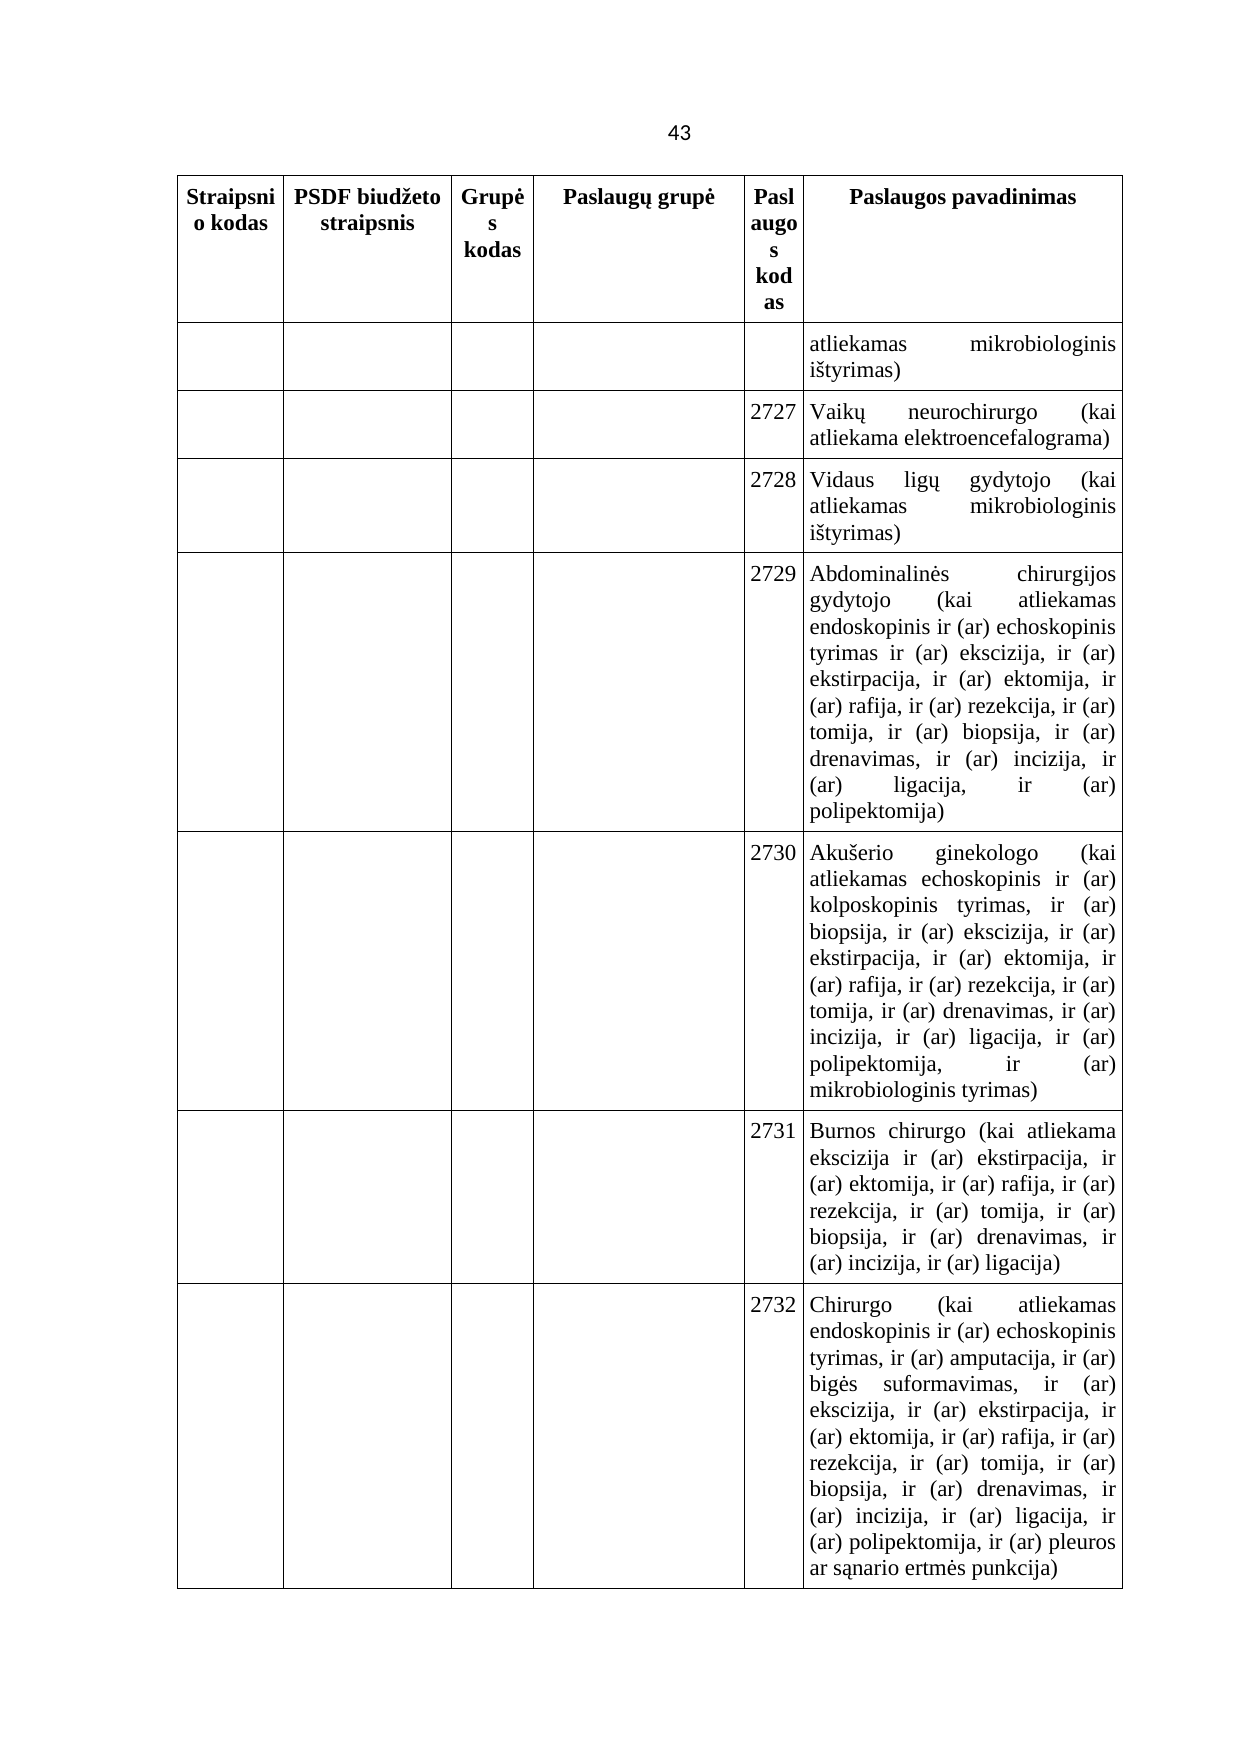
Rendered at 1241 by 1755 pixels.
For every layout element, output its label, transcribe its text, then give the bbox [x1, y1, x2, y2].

table_cell [534, 323, 744, 390]
table_cell [178, 391, 283, 458]
table_cell [452, 1111, 533, 1283]
table_cell 2730 [745, 832, 803, 1109]
table_cell Vidaus ligų gydytojo (kai atliekamas mikrobiologinis ištyrimas) [804, 459, 1122, 552]
table_cell [745, 323, 803, 390]
table_cell [452, 391, 533, 458]
table_cell 2732 [745, 1284, 803, 1588]
table_cell [284, 553, 451, 831]
table_cell [284, 1111, 451, 1283]
table_cell Chirurgo (kai atliekamas endoskopinis ir (ar) echoskopinis tyrimas, ir (ar) amputacija, ir (ar) bigės suformavimas, ir (ar) ekscizija, ir (ar) ekstirpacija, ir (ar) ektomija, ir (ar) rafija, ir (ar) rezekcija, ir (ar) tomija, ir (ar) biopsija, ir (ar) drenavimas, ir (ar) incizija, ir (ar) ligacija, ir (ar) polipektomija, ir (ar) pleuros ar sąnario ertmės punkcija) [804, 1284, 1122, 1588]
table_cell [284, 1284, 451, 1588]
table_header Paslaugos kodas [745, 176, 803, 322]
table_cell [284, 459, 451, 552]
table_cell 2731 [745, 1111, 803, 1283]
table_cell [284, 323, 451, 390]
table_cell [452, 323, 533, 390]
table_cell [534, 391, 744, 458]
table_cell [284, 391, 451, 458]
table_cell [178, 832, 283, 1109]
table_cell 2728 [745, 459, 803, 552]
table_cell [284, 832, 451, 1109]
table_cell [452, 553, 533, 831]
table_cell Burnos chirurgo (kai atliekama ekscizija ir (ar) ekstirpacija, ir (ar) ektomija, ir (ar) rafija, ir (ar) rezekcija, ir (ar) tomija, ir (ar) biopsija, ir (ar) drenavimas, ir (ar) incizija, ir (ar) ligacija) [804, 1111, 1122, 1283]
table_cell [534, 459, 744, 552]
table_cell 2729 [745, 553, 803, 831]
table_cell [178, 1111, 283, 1283]
table_cell [452, 459, 533, 552]
table_header Straipsnio kodas [178, 176, 283, 322]
table_cell atliekamas mikrobiologinis ištyrimas) [804, 323, 1122, 390]
table_cell [178, 459, 283, 552]
table_cell [534, 832, 744, 1109]
table_cell Akušerio ginekologo (kai atliekamas echoskopinis ir (ar) kolposkopinis tyrimas, ir (ar) biopsija, ir (ar) ekscizija, ir (ar) ekstirpacija, ir (ar) ektomija, ir (ar) rafija, ir (ar) rezekcija, ir (ar) tomija, ir (ar) drenavimas, ir (ar) incizija, ir (ar) ligacija, ir (ar) polipektomija, ir (ar) mikrobiologinis tyrimas) [804, 832, 1122, 1109]
table_cell [452, 1284, 533, 1588]
table_header Paslaugos pavadinimas [804, 176, 1122, 322]
table_cell Abdominalinės chirurgijos gydytojo (kai atliekamas endoskopinis ir (ar) echoskopinis tyrimas ir (ar) ekscizija, ir (ar) ekstirpacija, ir (ar) ektomija, ir (ar) rafija, ir (ar) rezekcija, ir (ar) tomija, ir (ar) biopsija, ir (ar) drenavimas, ir (ar) incizija, ir (ar) ligacija, ir (ar) polipektomija) [804, 553, 1122, 831]
table_cell [534, 553, 744, 831]
table_header Paslaugų grupė [534, 176, 744, 322]
table_cell [534, 1284, 744, 1588]
table_header PSDF biudžeto straipsnis [284, 176, 451, 322]
table_cell [178, 553, 283, 831]
table_cell [452, 832, 533, 1109]
table_cell 2727 [745, 391, 803, 458]
table_header Grupės kodas [452, 176, 533, 322]
table_cell Vaikų neurochirurgo (kai atliekama elektroencefalograma) [804, 391, 1122, 458]
table_cell [534, 1111, 744, 1283]
table_cell [178, 323, 283, 390]
table_cell [178, 1284, 283, 1588]
